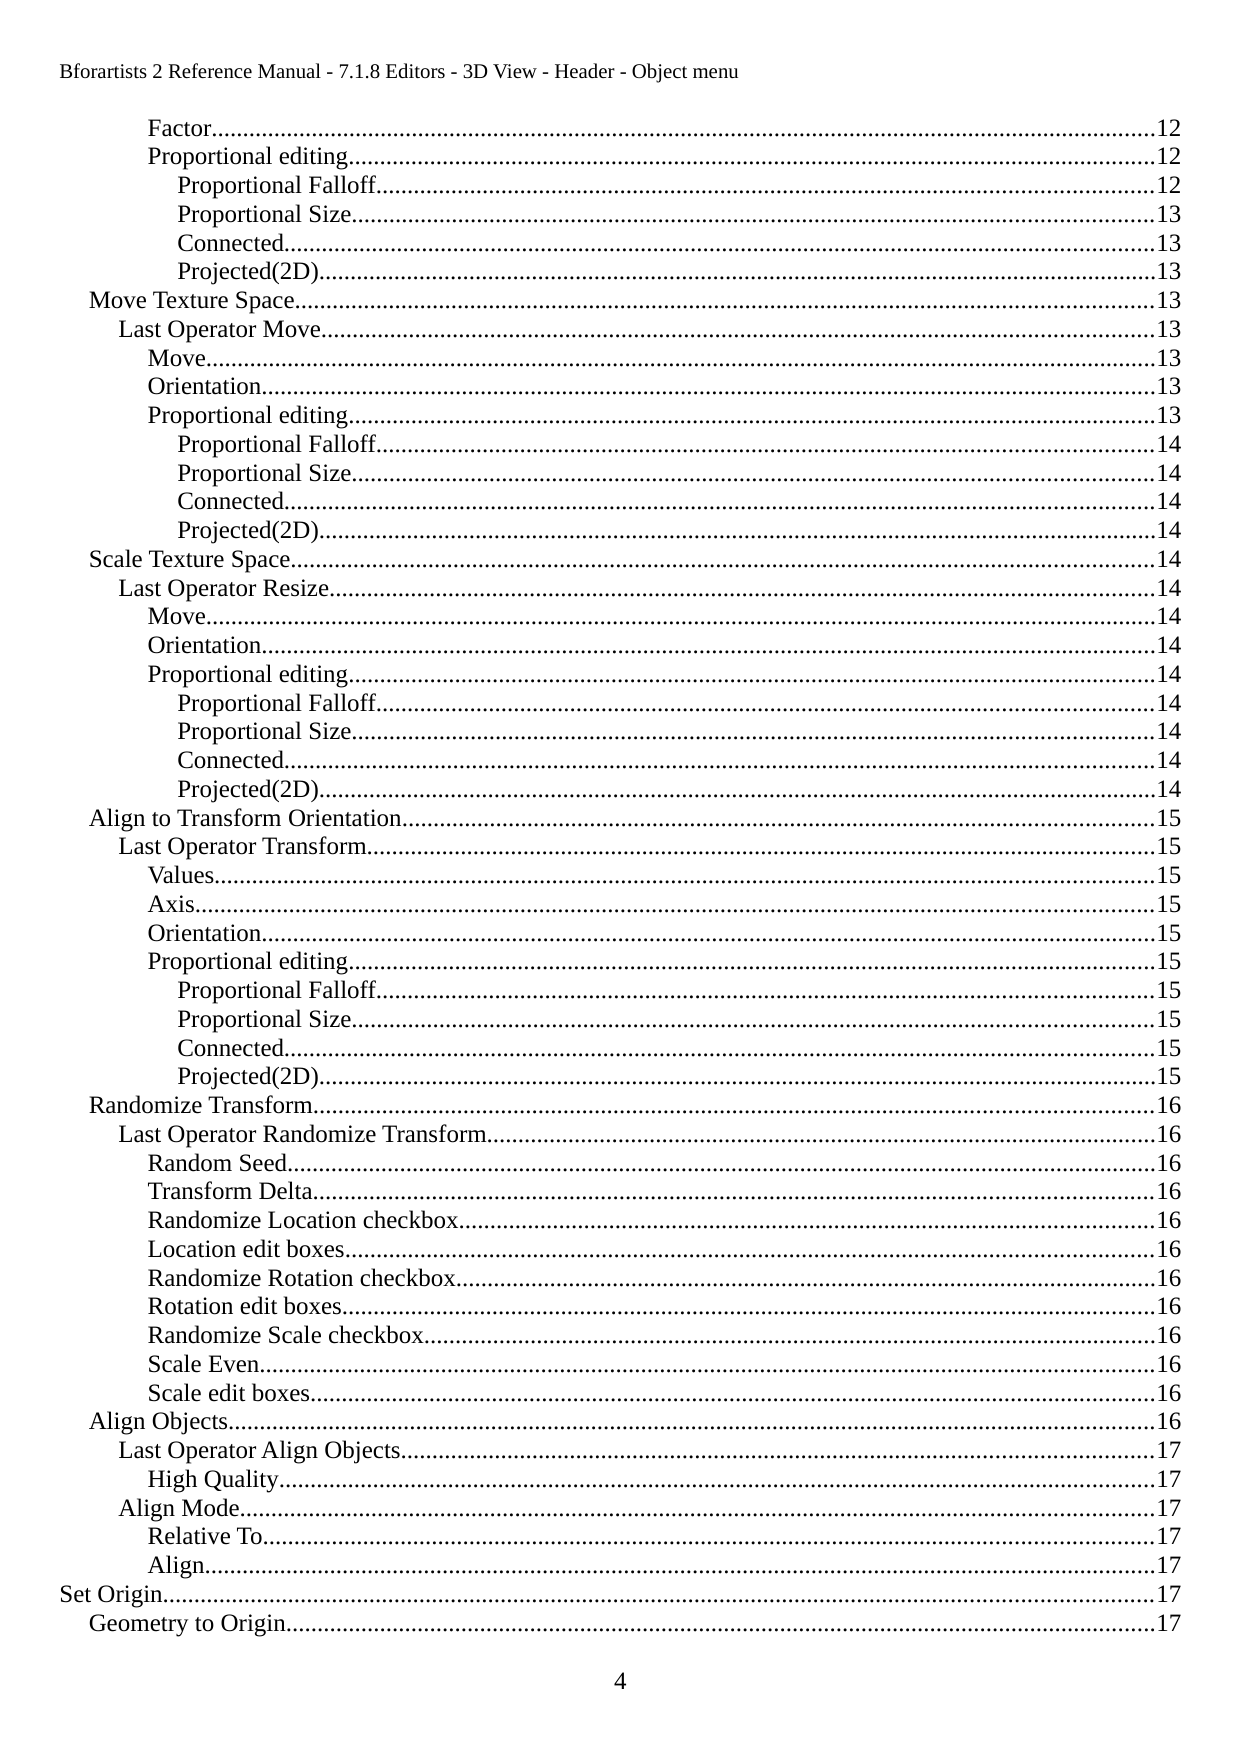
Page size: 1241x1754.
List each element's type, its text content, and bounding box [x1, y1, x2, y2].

text Proportional editing 14 [147, 659, 1181, 688]
text Set Origin 17 [59, 1579, 1181, 1608]
text Projected(2D) 15 [177, 1061, 1181, 1090]
text Location edit boxes 16 [147, 1234, 1181, 1263]
text Projected(2D) 14 [177, 515, 1181, 544]
text Axis 15 [147, 889, 1181, 918]
text Geometry to Origin 17 [88, 1608, 1181, 1636]
text Scale edit boxes 16 [147, 1378, 1181, 1406]
text Random Seed 16 [147, 1148, 1181, 1176]
text Align Mode 17 [118, 1493, 1181, 1521]
text Connected 15 [177, 1033, 1181, 1061]
text Orientation 14 [147, 630, 1181, 659]
text Proportional Size 15 [177, 1004, 1181, 1033]
text Transform Delta 16 [147, 1176, 1181, 1205]
text Randomize Scale checkbox 16 [147, 1320, 1181, 1349]
text Projected(2D) 14 [177, 774, 1181, 803]
text Projected(2D) 13 [177, 256, 1181, 285]
text Proportional Size 13 [177, 199, 1181, 228]
text Proportional editing 13 [147, 400, 1181, 429]
text Align Objects 16 [88, 1406, 1181, 1435]
text Proportional Falloff 12 [177, 170, 1181, 199]
text Last Operator Randomize Transform 16 [118, 1119, 1181, 1148]
text Randomize Rotation checkbox 16 [147, 1263, 1181, 1291]
text Last Operator Transform 15 [118, 831, 1181, 860]
text Scale Texture Space 14 [88, 544, 1181, 573]
text Proportional editing 12 [147, 141, 1181, 170]
text Orientation 15 [147, 918, 1181, 946]
text Factor 12 [147, 113, 1181, 141]
text Proportional Falloff 14 [177, 429, 1181, 458]
text Rotation edit boxes 16 [147, 1291, 1181, 1320]
text Randomize Transform 16 [88, 1090, 1181, 1119]
text Last Operator Resize 14 [118, 573, 1181, 601]
text Randomize Location checkbox 16 [147, 1205, 1181, 1234]
text Proportional Falloff 14 [177, 688, 1181, 716]
text Connected 14 [177, 486, 1181, 515]
text Scale Even 16 [147, 1349, 1181, 1378]
text Connected 14 [177, 745, 1181, 774]
text Proportional Falloff 15 [177, 975, 1181, 1004]
text Last Operator Align Objects 17 [118, 1435, 1181, 1464]
text Align 17 [147, 1550, 1181, 1579]
text Move 14 [147, 601, 1181, 630]
text Relative To 17 [147, 1521, 1181, 1550]
text Align to Transform Orientation 15 [88, 803, 1181, 831]
text Move 13 [147, 343, 1181, 371]
text Orientation 13 [147, 371, 1181, 400]
text Proportional Size 14 [177, 716, 1181, 745]
text Values 15 [147, 860, 1181, 889]
text Last Operator Move 13 [118, 314, 1181, 343]
text Connected 13 [177, 228, 1181, 256]
text Proportional Size 14 [177, 458, 1181, 486]
text High Quality 17 [147, 1464, 1181, 1493]
text Proportional editing 15 [147, 946, 1181, 975]
text Move Texture Space 13 [88, 285, 1181, 314]
